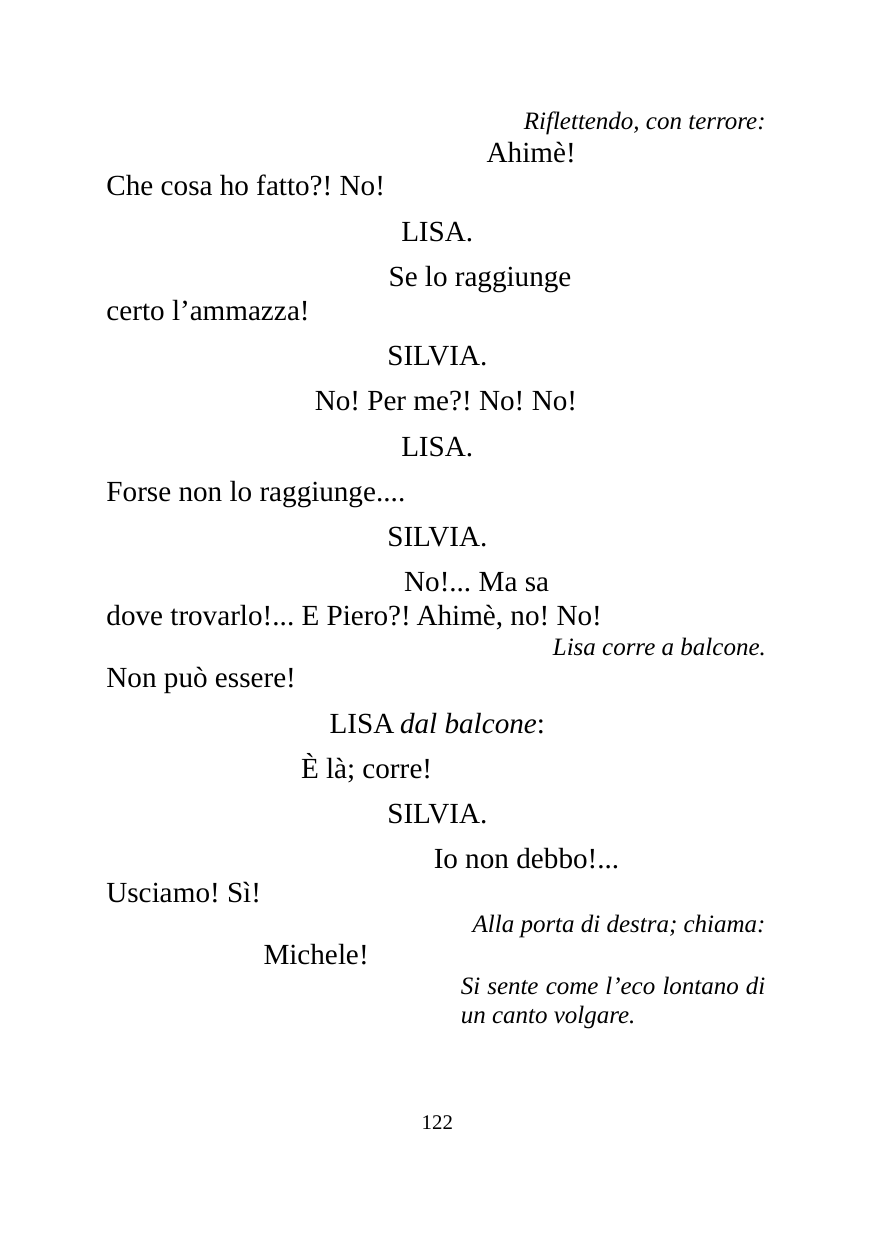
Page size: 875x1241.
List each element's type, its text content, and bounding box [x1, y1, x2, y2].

text Se lo raggiunge certo l’ammazza! [106, 259, 768, 326]
text Michele! [106, 937, 768, 971]
text Ahimè! Che cosa ho fatto?! No! [106, 135, 768, 202]
text SILVIA. [106, 519, 768, 553]
text È là; corre! [106, 751, 768, 784]
text SILVIA. [106, 338, 768, 372]
text LISA. [106, 429, 768, 462]
text Riflettendo, con terrore: [402, 106, 768, 135]
text SILVIA. [106, 796, 768, 830]
text Non può essere! [106, 660, 768, 694]
text Si sente come l’eco lontano di un canto volgare. [461, 971, 768, 1028]
text No!... Ma sa dove trovarlo!... E Piero?! Ahimè, no! No! [106, 564, 768, 632]
text Forse non lo raggiunge.... [106, 474, 768, 507]
text Io non debbo!... Usciamo! Sì! [106, 842, 768, 909]
text No! Per me?! No! No! [106, 383, 768, 417]
text Alla porta di destra; chiama: [402, 909, 768, 937]
text LISA dal balcone: [106, 706, 768, 739]
text LISA. [106, 214, 768, 247]
text Lisa corre a balcone. [402, 632, 768, 660]
